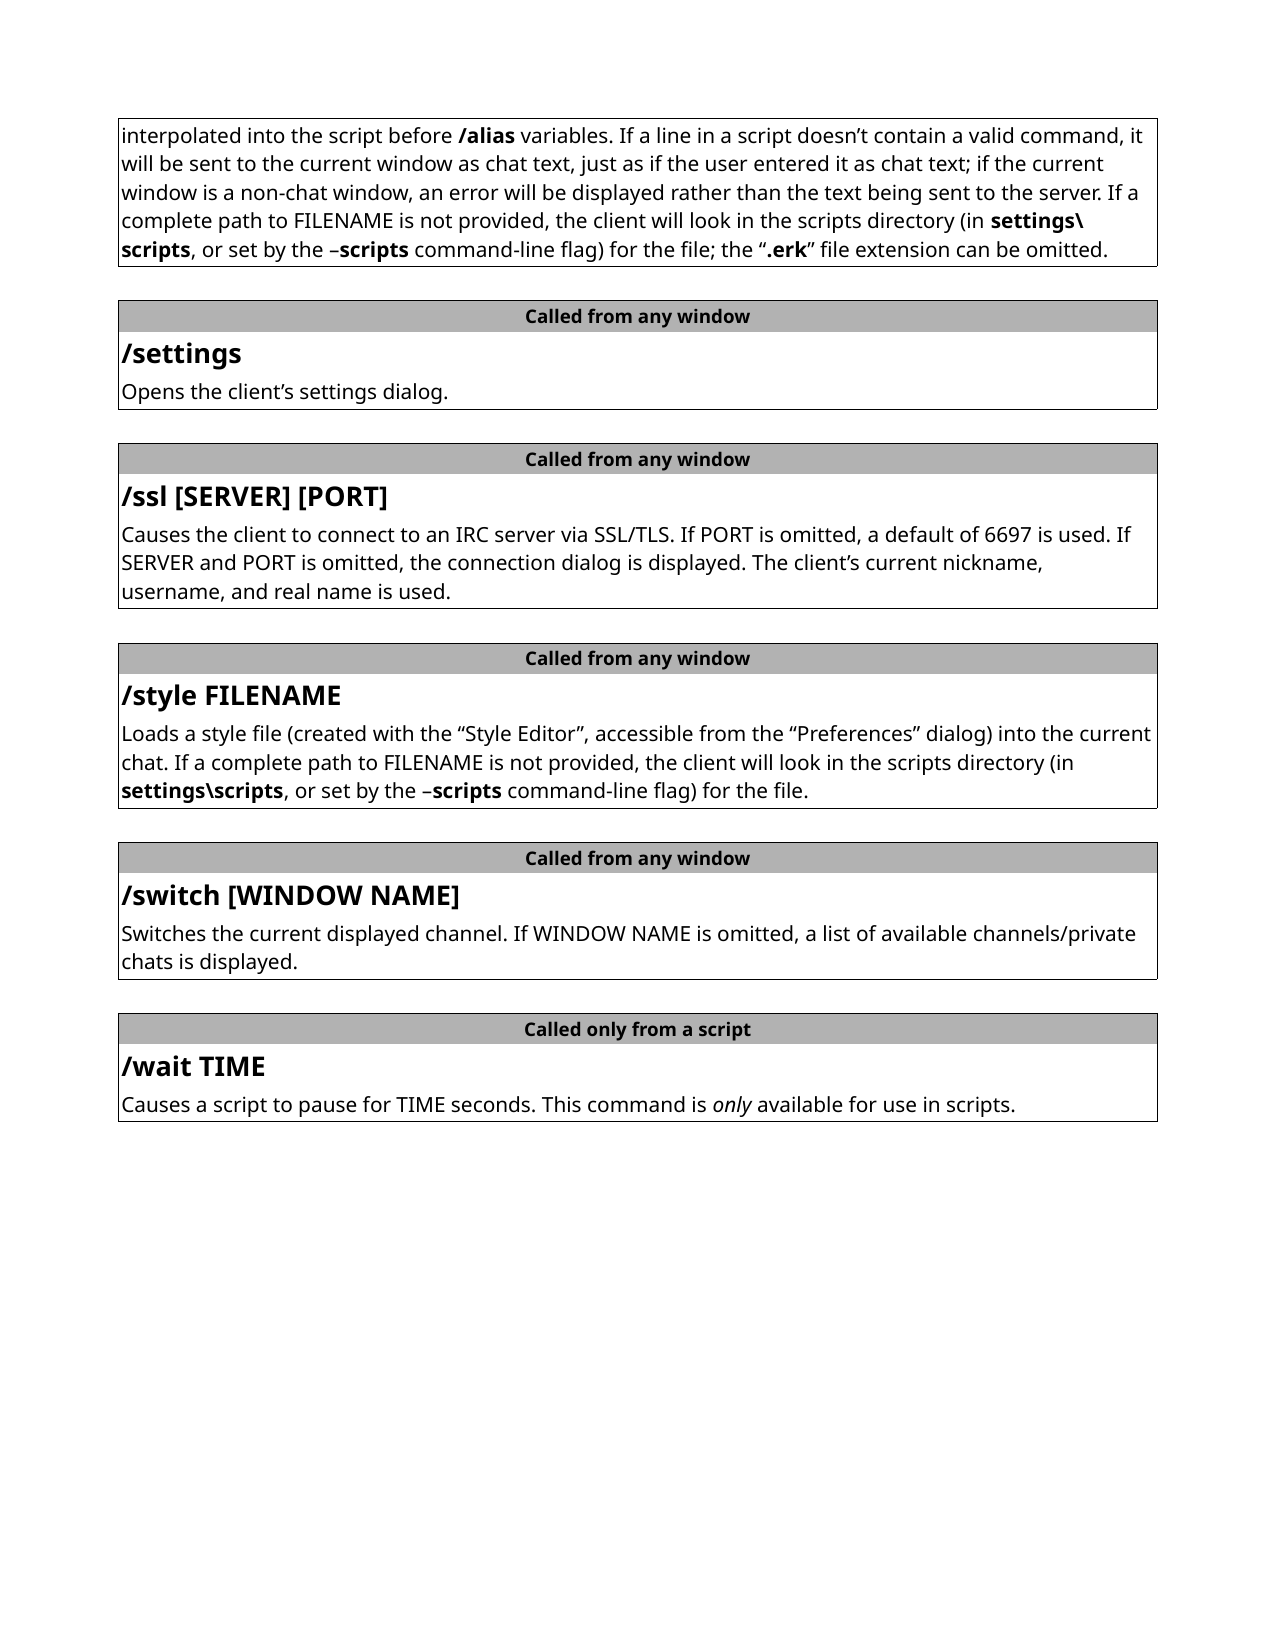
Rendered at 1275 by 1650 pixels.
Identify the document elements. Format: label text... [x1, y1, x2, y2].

table_header Called from any window [119, 301, 1157, 332]
table_cell Loads a style file (created with the “Style Editor”, accessible from the “Preferences” dialog) into the current chat. If a complete path to FILENAME is not provided, the client will look in the scripts directory (in settings\scripts, or set by the –scripts command-line flag) for the file. [119, 717, 1157, 808]
table_cell Causes a script to pause for TIME seconds. This command is only available for use in scripts. [119, 1087, 1157, 1121]
table_cell /switch [WINDOW NAME] [119, 873, 1157, 916]
table_cell /style FILENAME [119, 674, 1157, 717]
table_cell interpolated into the script before /alias variables. If a line in a script doesn’t contain a valid command, it will be sent to the current window as chat text, just as if the user entered it as chat text; if the current window is a non-chat window, an error will be displayed rather than the text being sent to the server. If a complete path to FILENAME is not provided, the client will look in the scripts directory (in settings\scripts, or set by the –scripts command-line flag) for the file; the “.erk” file extension can be omitted. [119, 119, 1157, 266]
table_header Called from any window [119, 843, 1157, 873]
table_header Called from any window [119, 444, 1157, 474]
table_cell Opens the client’s settings dialog. [119, 375, 1157, 409]
table_cell /settings [119, 332, 1157, 374]
table_cell /ssl [SERVER] [PORT] [119, 474, 1157, 517]
table_header Called only from a script [119, 1014, 1157, 1044]
table_cell /wait TIME [119, 1044, 1157, 1087]
table_cell Causes the client to connect to an IRC server via SSL/TLS. If PORT is omitted, a default of 6697 is used. If SERVER and PORT is omitted, the connection dialog is displayed. The client’s current nickname, username, and real name is used. [119, 517, 1157, 608]
table_header Called from any window [119, 644, 1157, 674]
table_cell Switches the current displayed channel. If WINDOW NAME is omitted, a list of available channels/private chats is displayed. [119, 916, 1157, 979]
